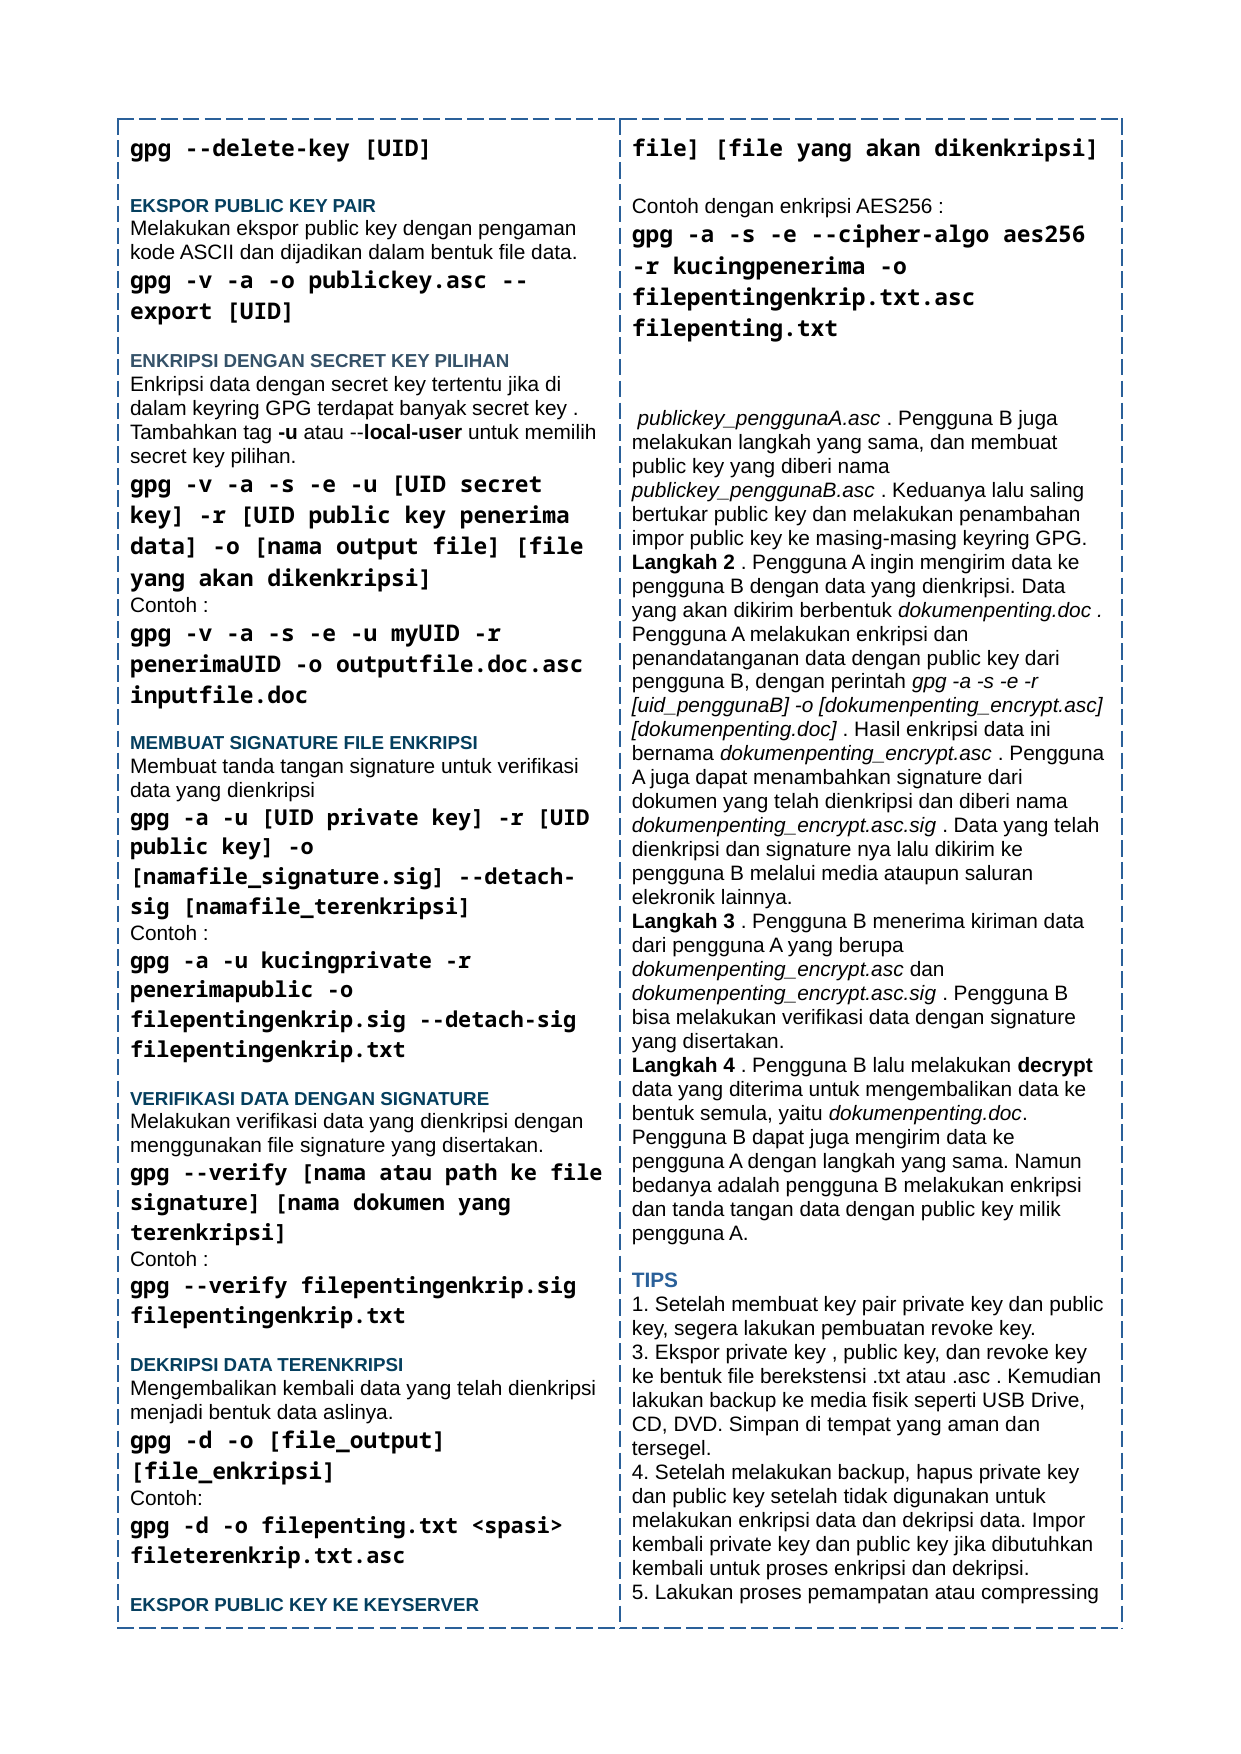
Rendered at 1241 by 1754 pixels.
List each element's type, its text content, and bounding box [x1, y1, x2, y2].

table_header gpg --delete-key [UID] EKSPOR PUBLIC KEY PAIR Melakukan ekspor public key dengan pengaman kode ASCII dan dijadikan dalam bentuk file data. gpg -v -a -o publickey.asc --export [UID] ENKRIPSI DENGAN SECRET KEY PILIHAN Enkripsi data dengan secret key tertentu jika di dalam keyring GPG terdapat banyak secret key . Tambahkan tag -u atau --local-user untuk memilih secret key pilihan. gpg -v -a -s -e -u [UID secret key] -r [UID public key penerima data] -o [nama output file] [file yang akan dikenkripsi] Contoh : gpg -v -a -s -e -u myUID -r penerimaUID -o outputfile.doc.asc inputfile.doc MEMBUAT SIGNATURE FILE ENKRIPSI Membuat tanda tangan signature untuk verifikasi data yang dienkripsi gpg -a -u [UID private key] -r [UID public key] -o [namafile_signature.sig] --detach-sig [namafile_terenkripsi] Contoh : gpg -a -u kucingprivate -r penerimapublic -o filepentingenkrip.sig --detach-sig filepentingenkrip.txt VERIFIKASI DATA DENGAN SIGNATURE Melakukan verifikasi data yang dienkripsi dengan menggunakan file signature yang disertakan. gpg --verify [nama atau path ke file signature] [nama dokumen yang terenkripsi] Contoh : gpg --verify filepentingenkrip.sig filepentingenkrip.txt DEKRIPSI DATA TERENKRIPSI Mengembalikan kembali data yang telah dienkripsi menjadi bentuk data aslinya. gpg -d -o [file_output] [file_enkripsi] Contoh: gpg -d -o filepenting.txt <spasi> fileterenkrip.txt.asc EKSPOR PUBLIC KEY KE KEYSERVER [118, 118, 620, 1627]
table_header file] [file yang akan dikenkripsi] Contoh dengan enkripsi AES256 : gpg -a -s -e --cipher-algo aes256 -r kucingpenerima -o filepentingenkrip.txt.asc filepenting.txt publickey_penggunaA.asc . Pengguna B juga melakukan langkah yang sama, dan membuat public key yang diberi nama publickey_penggunaB.asc . Keduanya lalu saling bertukar public key dan melakukan penambahan impor public key ke masing-masing keyring GPG. Langkah 2 . Pengguna A ingin mengirim data ke pengguna B dengan data yang dienkripsi. Data yang akan dikirim berbentuk dokumenpenting.doc . Pengguna A melakukan enkripsi dan penandatanganan data dengan public key dari pengguna B, dengan perintah gpg -a -s -e -r [uid_penggunaB] -o [dokumenpenting_encrypt.asc] [dokumenpenting.doc] . Hasil enkripsi data ini bernama dokumenpenting_encrypt.asc . Pengguna A juga dapat menambahkan signature dari dokumen yang telah dienkripsi dan diberi nama dokumenpenting_encrypt.asc.sig . Data yang telah dienkripsi dan signature nya lalu dikirim ke pengguna B melalui media ataupun saluran elekronik lainnya. Langkah 3 . Pengguna B menerima kiriman data dari pengguna A yang berupa dokumenpenting_encrypt.asc dan dokumenpenting_encrypt.asc.sig . Pengguna B bisa melakukan verifikasi data dengan signature yang disertakan. Langkah 4 . Pengguna B lalu melakukan decrypt data yang diterima untuk mengembalikan data ke bentuk semula, yaitu dokumenpenting.doc. Pengguna B dapat juga mengirim data ke pengguna A dengan langkah yang sama. Namun bedanya adalah pengguna B melakukan enkripsi dan tanda tangan data dengan public key milik pengguna A. TIPS 1. Setelah membuat key pair private key dan public key, segera lakukan pembuatan revoke key. 3. Ekspor private key , public key, dan revoke key ke bentuk file berekstensi .txt atau .asc . Kemudian lakukan backup ke media fisik seperti USB Drive, CD, DVD. Simpan di tempat yang aman dan tersegel. 4. Setelah melakukan backup, hapus private key dan public key setelah tidak digunakan untuk melakukan enkripsi data dan dekripsi data. Impor kembali private key dan public key jika dibutuhkan kembali untuk proses enkripsi dan dekripsi. 5. Lakukan proses pemampatan atau compressing [620, 118, 1122, 1627]
